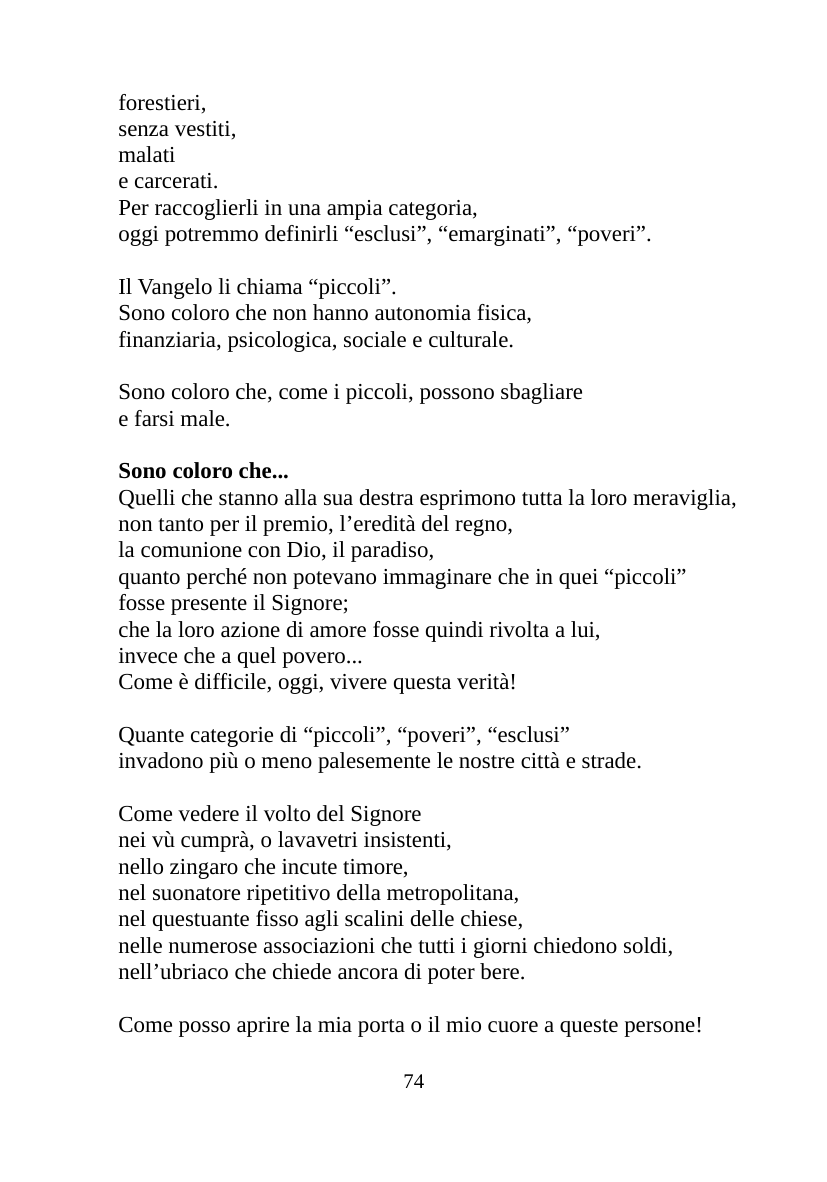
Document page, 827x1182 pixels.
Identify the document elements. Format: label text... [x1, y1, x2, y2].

text Come è difficile, oggi, vivere questa verità! [88, 668, 738, 695]
text Quelli che stanno alla sua destra esprimono tutta la loro meraviglia, [88, 484, 738, 510]
text e carcerati. [88, 168, 738, 194]
text invadono più o meno palesemente le nostre città e strade. [88, 747, 738, 774]
text nelle numerose associazioni che tutti i giorni chiedono soldi, [88, 932, 738, 958]
text Il Vangelo li chiama “piccoli”. [88, 273, 738, 299]
text quanto perché non potevano immaginare che in quei “piccoli” [88, 563, 738, 589]
text e farsi male. [88, 405, 738, 431]
text Sono coloro che non hanno autonomia fisica, [88, 299, 738, 326]
text finanziaria, psicologica, sociale e culturale. [88, 326, 738, 352]
text Come vedere il volto del Signore [88, 800, 738, 826]
text Sono coloro che, come i piccoli, possono sbagliare [88, 378, 738, 405]
text senza vestiti, [88, 115, 738, 141]
text che la loro azione di amore fosse quindi rivolta a lui, [88, 616, 738, 642]
text malati [88, 141, 738, 168]
text Sono coloro che... [88, 457, 738, 484]
text nel suonatore ripetitivo della metropolitana, [88, 879, 738, 906]
text forestieri, [88, 88, 738, 115]
text nell’ubriaco che chiede ancora di poter bere. [88, 958, 738, 984]
text invece che a quel povero... [88, 642, 738, 668]
text fosse presente il Signore; [88, 589, 738, 616]
text nello zingaro che incute timore, [88, 853, 738, 879]
text nel questuante fisso agli scalini delle chiese, [88, 906, 738, 932]
text nei vù cumprà, o lavavetri insistenti, [88, 826, 738, 853]
text Per raccoglierli in una ampia categoria, [88, 194, 738, 220]
text la comunione con Dio, il paradiso, [88, 537, 738, 563]
text oggi potremmo definirli “esclusi”, “emarginati”, “poveri”. [88, 220, 738, 247]
text Quante categorie di “piccoli”, “poveri”, “esclusi” [88, 721, 738, 747]
text Come posso aprire la mia porta o il mio cuore a queste persone! [88, 1011, 738, 1037]
text non tanto per il premio, l’eredità del regno, [88, 510, 738, 537]
